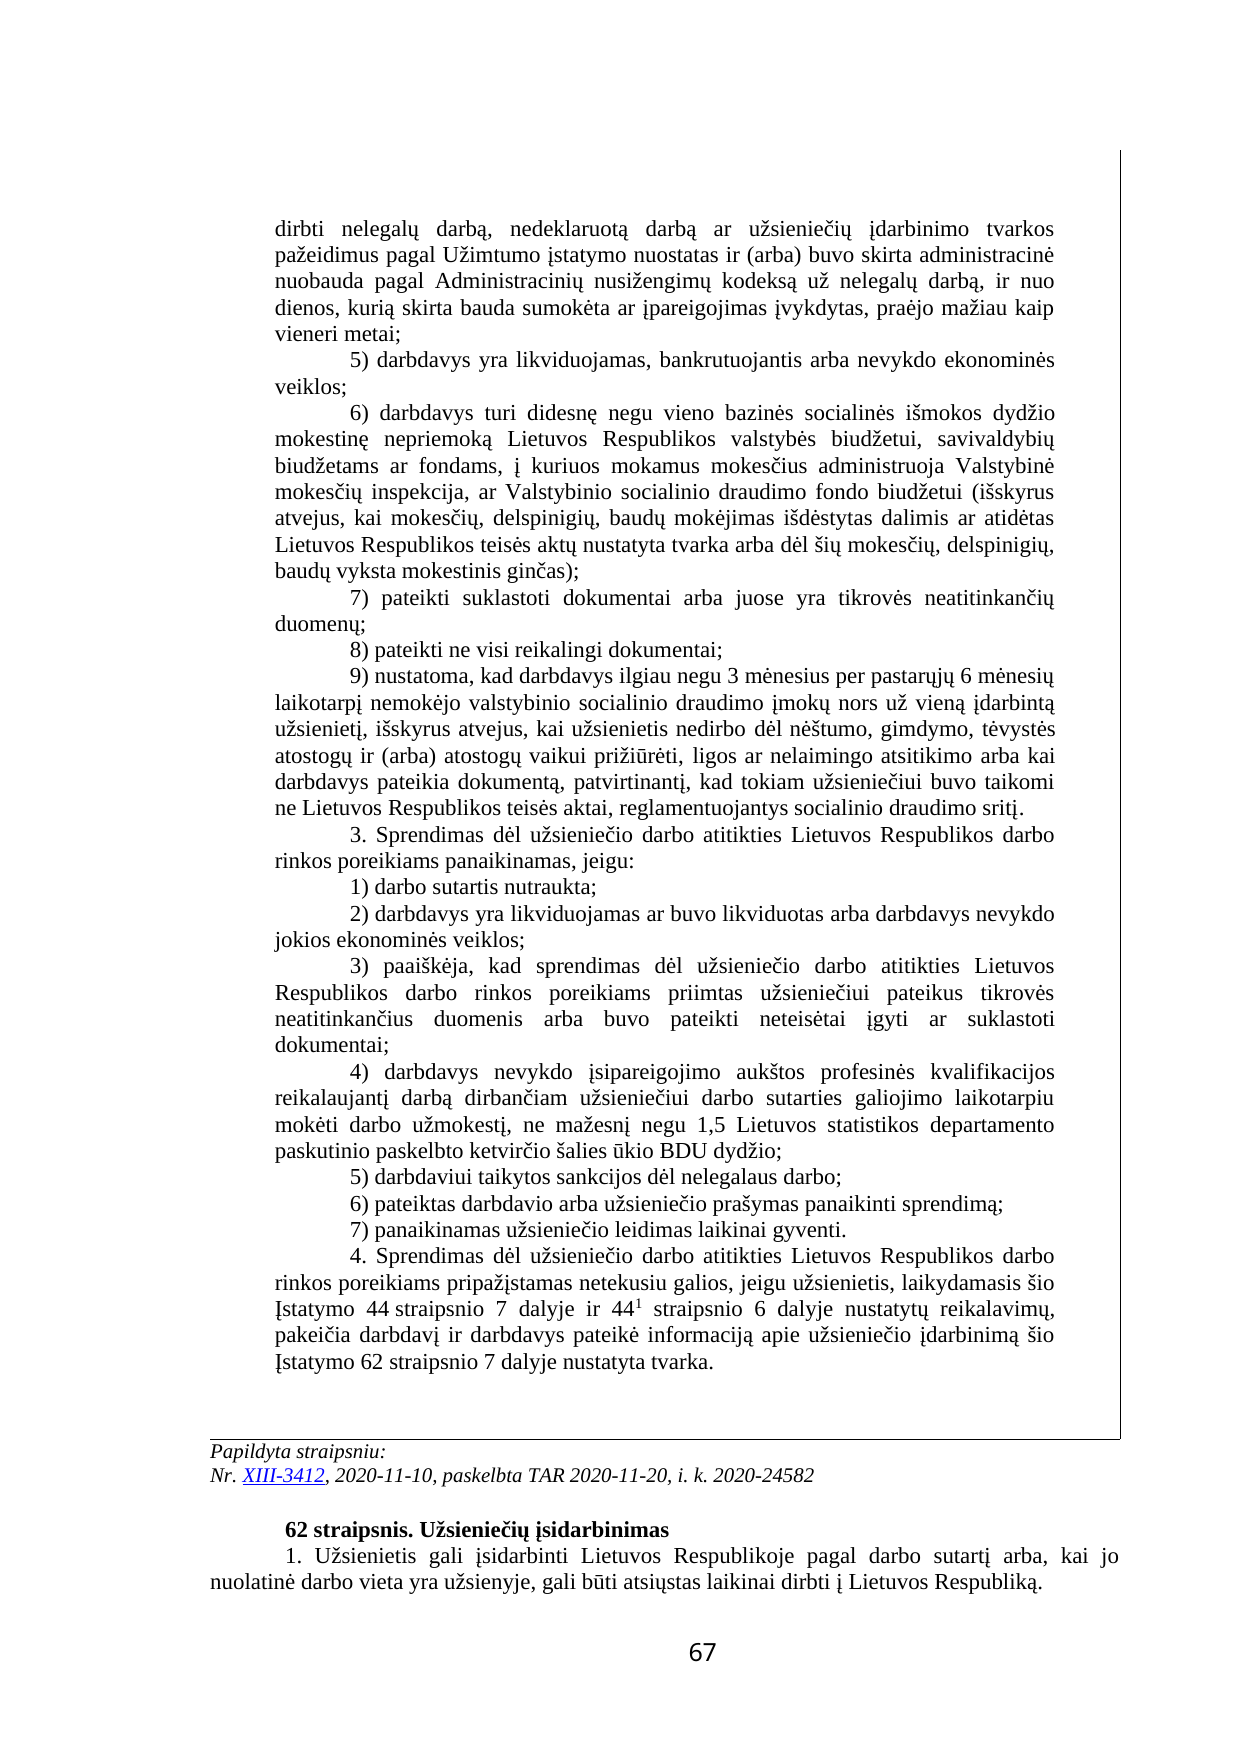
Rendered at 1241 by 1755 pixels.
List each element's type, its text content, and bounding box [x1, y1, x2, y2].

text Nr. XIII-3412, 2020-11-10, paskelbta TAR 2020-11-20, i. k. 2020-24582 [210, 1463, 1120, 1487]
text 9) nustatoma, kad darbdavys ilgiau negu 3 mėnesius per pastarųjų 6 mėnesių laikotarpį nemokėjo valstybinio socialinio draudimo įmokų nors už vieną įdarbintą užsienietį, išskyrus atvejus, kai užsienietis nedirbo dėl nėštumo, gimdymo, tėvystės atostogų ir (arba) atostogų vaikui prižiūrėti, ligos ar nelaimingo atsitikimo arba kai darbdavys pateikia dokumentą, patvirtinantį, kad tokiam užsieniečiui buvo taikomi ne Lietuvos Respublikos teisės aktai, reglamentuojantys socialinio draudimo sritį. [210, 663, 1120, 821]
text 2) darbdavys yra likviduojamas ar buvo likviduotas arba darbdavys nevykdo jokios ekonominės veiklos; [210, 900, 1120, 952]
text Papildyta straipsniu: [210, 1439, 1120, 1463]
text 6) darbdavys turi didesnę negu vieno bazinės socialinės išmokos dydžio mokestinę nepriemoką Lietuvos Respublikos valstybės biudžetui, savivaldybių biudžetams ar fondams, į kuriuos mokamus mokesčius administruoja Valstybinė mokesčių inspekcija, ar Valstybinio socialinio draudimo fondo biudžetui (išskyrus atvejus, kai mokesčių, delspinigių, baudų mokėjimas išdėstytas dalimis ar atidėtas Lietuvos Respublikos teisės aktų nustatyta tvarka arba dėl šių mokesčių, delspinigių, baudų vyksta mokestinis ginčas); [210, 399, 1120, 583]
text 5) darbdavys yra likviduojamas, bankrutuojantis arba nevykdo ekonominės veiklos; [210, 346, 1120, 399]
text 6) pateiktas darbdavio arba užsieniečio prašymas panaikinti sprendimą; [210, 1190, 1120, 1216]
text 7) panaikinamas užsieniečio leidimas laikinai gyventi. [210, 1216, 1120, 1242]
text 3) paaiškėja, kad sprendimas dėl užsieniečio darbo atitikties Lietuvos Respublikos darbo rinkos poreikiams priimtas užsieniečiui pateikus tikrovės neatitinkančius duomenis arba buvo pateikti neteisėtai įgyti ar suklastoti dokumentai; [210, 952, 1120, 1058]
text 4. Sprendimas dėl užsieniečio darbo atitikties Lietuvos Respublikos darbo rinkos poreikiams pripažįstamas netekusiu galios, jeigu užsienietis, laikydamasis šio Įstatymo 44 straipsnio 7 dalyje ir 441 straipsnio 6 dalyje nustatytų reikalavimų, pakeičia darbdavį ir darbdavys pateikė informaciją apie užsieniečio įdarbinimą šio Įstatymo 62 straipsnio 7 dalyje nustatyta tvarka. [210, 1242, 1120, 1439]
text 8) pateikti ne visi reikalingi dokumentai; [210, 636, 1120, 663]
subtitle 62 straipsnis. Užsieniečių įsidarbinimas [210, 1516, 1120, 1542]
text 7) pateikti suklastoti dokumentai arba juose yra tikrovės neatitinkančių duomenų; [210, 583, 1120, 636]
text 5) darbdaviui taikytos sankcijos dėl nelegalaus darbo; [210, 1163, 1120, 1190]
text 3. Sprendimas dėl užsieniečio darbo atitikties Lietuvos Respublikos darbo rinkos poreikiams panaikinamas, jeigu: [210, 821, 1120, 873]
text 1) darbo sutartis nutraukta; [210, 873, 1120, 900]
text dirbti nelegalų darbą, nedeklaruotą darbą ar užsieniečių įdarbinimo tvarkos pažeidimus pagal Užimtumo įstatymo nuostatas ir (arba) buvo skirta administracinė nuobauda pagal Administracinių nusižengimų kodeksą už nelegalų darbą, ir nuo dienos, kurią skirta bauda sumokėta ar įpareigojimas įvykdytas, praėjo mažiau kaip vieneri metai; [210, 150, 1120, 346]
text 1. Užsienietis gali įsidarbinti Lietuvos Respublikoje pagal darbo sutartį arba, kai jo nuolatinė darbo vieta yra užsienyje, gali būti atsiųstas laikinai dirbti į Lietuvos Respubliką. [210, 1542, 1120, 1595]
text 4) darbdavys nevykdo įsipareigojimo aukštos profesinės kvalifikacijos reikalaujantį darbą dirbančiam užsieniečiui darbo sutarties galiojimo laikotarpiu mokėti darbo užmokestį, ne mažesnį negu 1,5 Lietuvos statistikos departamento paskutinio paskelbto ketvirčio šalies ūkio BDU dydžio; [210, 1058, 1120, 1163]
